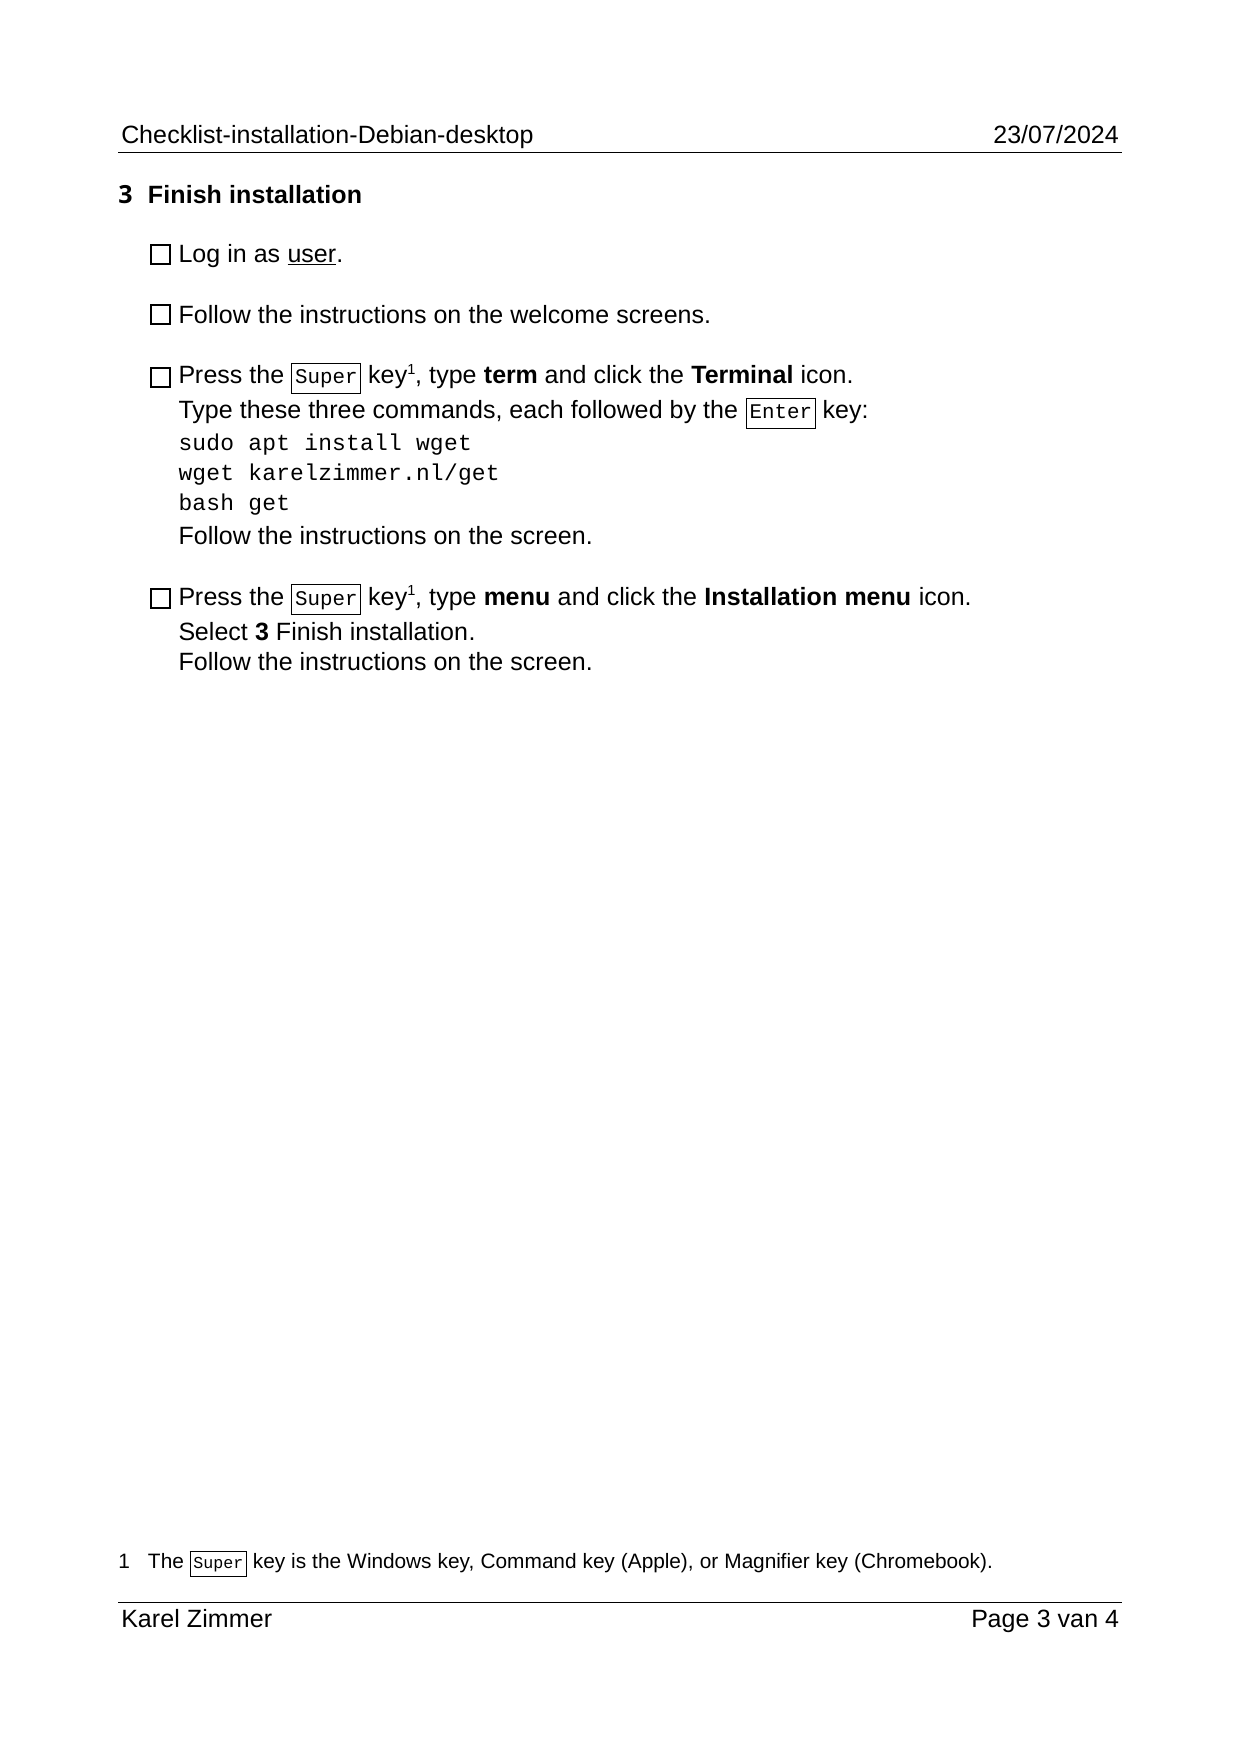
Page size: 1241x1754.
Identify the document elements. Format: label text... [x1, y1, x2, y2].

table_cell Type these three commands, each followed by the Enter key: [177, 395, 1122, 430]
table_cell [177, 551, 1122, 581]
table_cell [118, 521, 142, 551]
table_cell [142, 581, 177, 616]
table_header [142, 239, 177, 269]
table_cell [118, 300, 142, 330]
table_cell wget karelzimmer.nl/get [177, 460, 1122, 491]
table_cell [118, 360, 142, 395]
table_cell [142, 430, 177, 460]
table_cell [142, 300, 177, 330]
table_cell [142, 395, 177, 430]
table_cell [142, 360, 177, 395]
table_cell [118, 269, 142, 300]
table_cell [142, 521, 177, 551]
table_cell [118, 551, 142, 581]
table_cell Follow the instructions on the welcome screens. [177, 300, 1122, 330]
table_header Log in as USER. [177, 239, 1122, 269]
table_cell [118, 616, 142, 647]
table_cell [118, 395, 142, 430]
table_cell [118, 581, 142, 616]
table_cell [177, 269, 1122, 300]
table_header [118, 239, 142, 269]
table_cell Select 3 Finish installation. [177, 616, 1122, 647]
table_cell Press the Super key1, type menu and click the Installation menu icon. [177, 581, 1122, 616]
table_cell Press the Super key, type term and click the Terminal icon. [177, 360, 1122, 395]
list Finish installation [118, 177, 1122, 211]
table_cell Follow the instructions on the screen. [177, 647, 1122, 677]
table_cell [142, 269, 177, 300]
table_cell [142, 616, 177, 647]
table_cell [142, 491, 177, 521]
table_cell sudo apt install wget [177, 430, 1122, 460]
table_cell bash get [177, 491, 1122, 521]
table_cell [142, 460, 177, 491]
table_cell [177, 330, 1122, 360]
table_cell [118, 430, 142, 460]
table_cell [142, 647, 177, 677]
table_cell [118, 330, 142, 360]
table_cell [118, 647, 142, 677]
table_cell [118, 460, 142, 491]
table_cell [142, 551, 177, 581]
table_cell Follow the instructions on the screen. [177, 521, 1122, 551]
table_cell [118, 491, 142, 521]
table_cell [142, 330, 177, 360]
